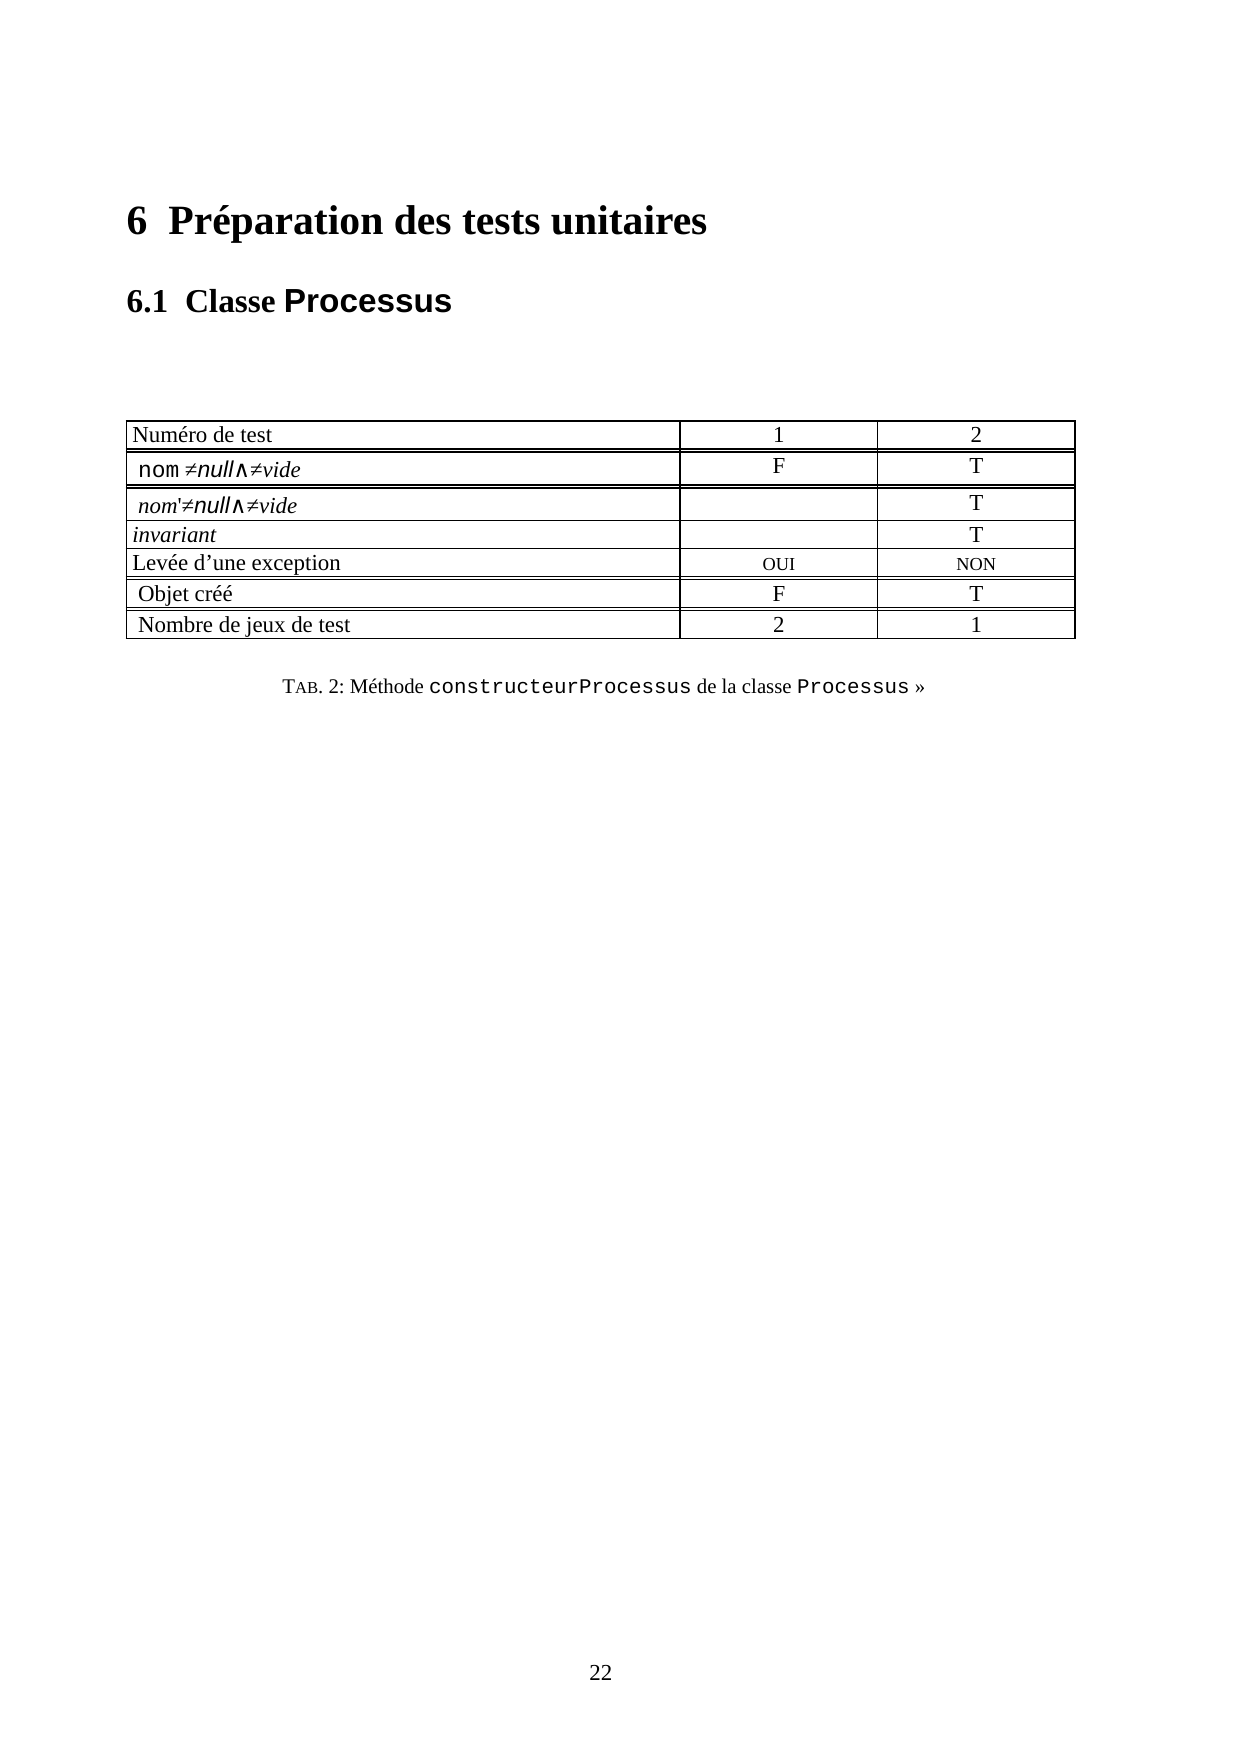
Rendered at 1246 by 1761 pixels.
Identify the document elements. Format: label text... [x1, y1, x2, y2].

table_cell oui [681, 549, 877, 576]
table_header 2 [878, 422, 1074, 448]
subtitle 6 Préparation des tests unitaires [126, 195, 1075, 243]
table_cell [681, 521, 877, 548]
table_cell T [878, 489, 1074, 520]
table_cell nom'≠null∧≠vide [127, 489, 679, 520]
text Tab. 2: Méthode constructeurProcessus de la classe Processus » [126, 673, 1075, 700]
table_header Numéro de test [127, 422, 679, 448]
table_cell Levée d’une exception [127, 549, 679, 576]
table_cell T [878, 580, 1074, 607]
table_cell F [681, 453, 877, 484]
subtitle 6.1 Classe Processus [126, 281, 1075, 319]
table_cell F [681, 580, 877, 607]
table_cell 2 [681, 611, 877, 638]
table_cell 1 [878, 611, 1074, 638]
table_header 1 [681, 422, 877, 448]
table_cell Nombre de jeux de test [127, 611, 679, 638]
table_cell [681, 489, 877, 520]
table_cell non [878, 549, 1074, 576]
table_cell nom ≠null∧≠vide [127, 453, 679, 484]
table_cell T [878, 453, 1074, 484]
table_cell invariant [127, 521, 679, 548]
table_cell Objet créé [127, 580, 679, 607]
table_cell T [878, 521, 1074, 548]
